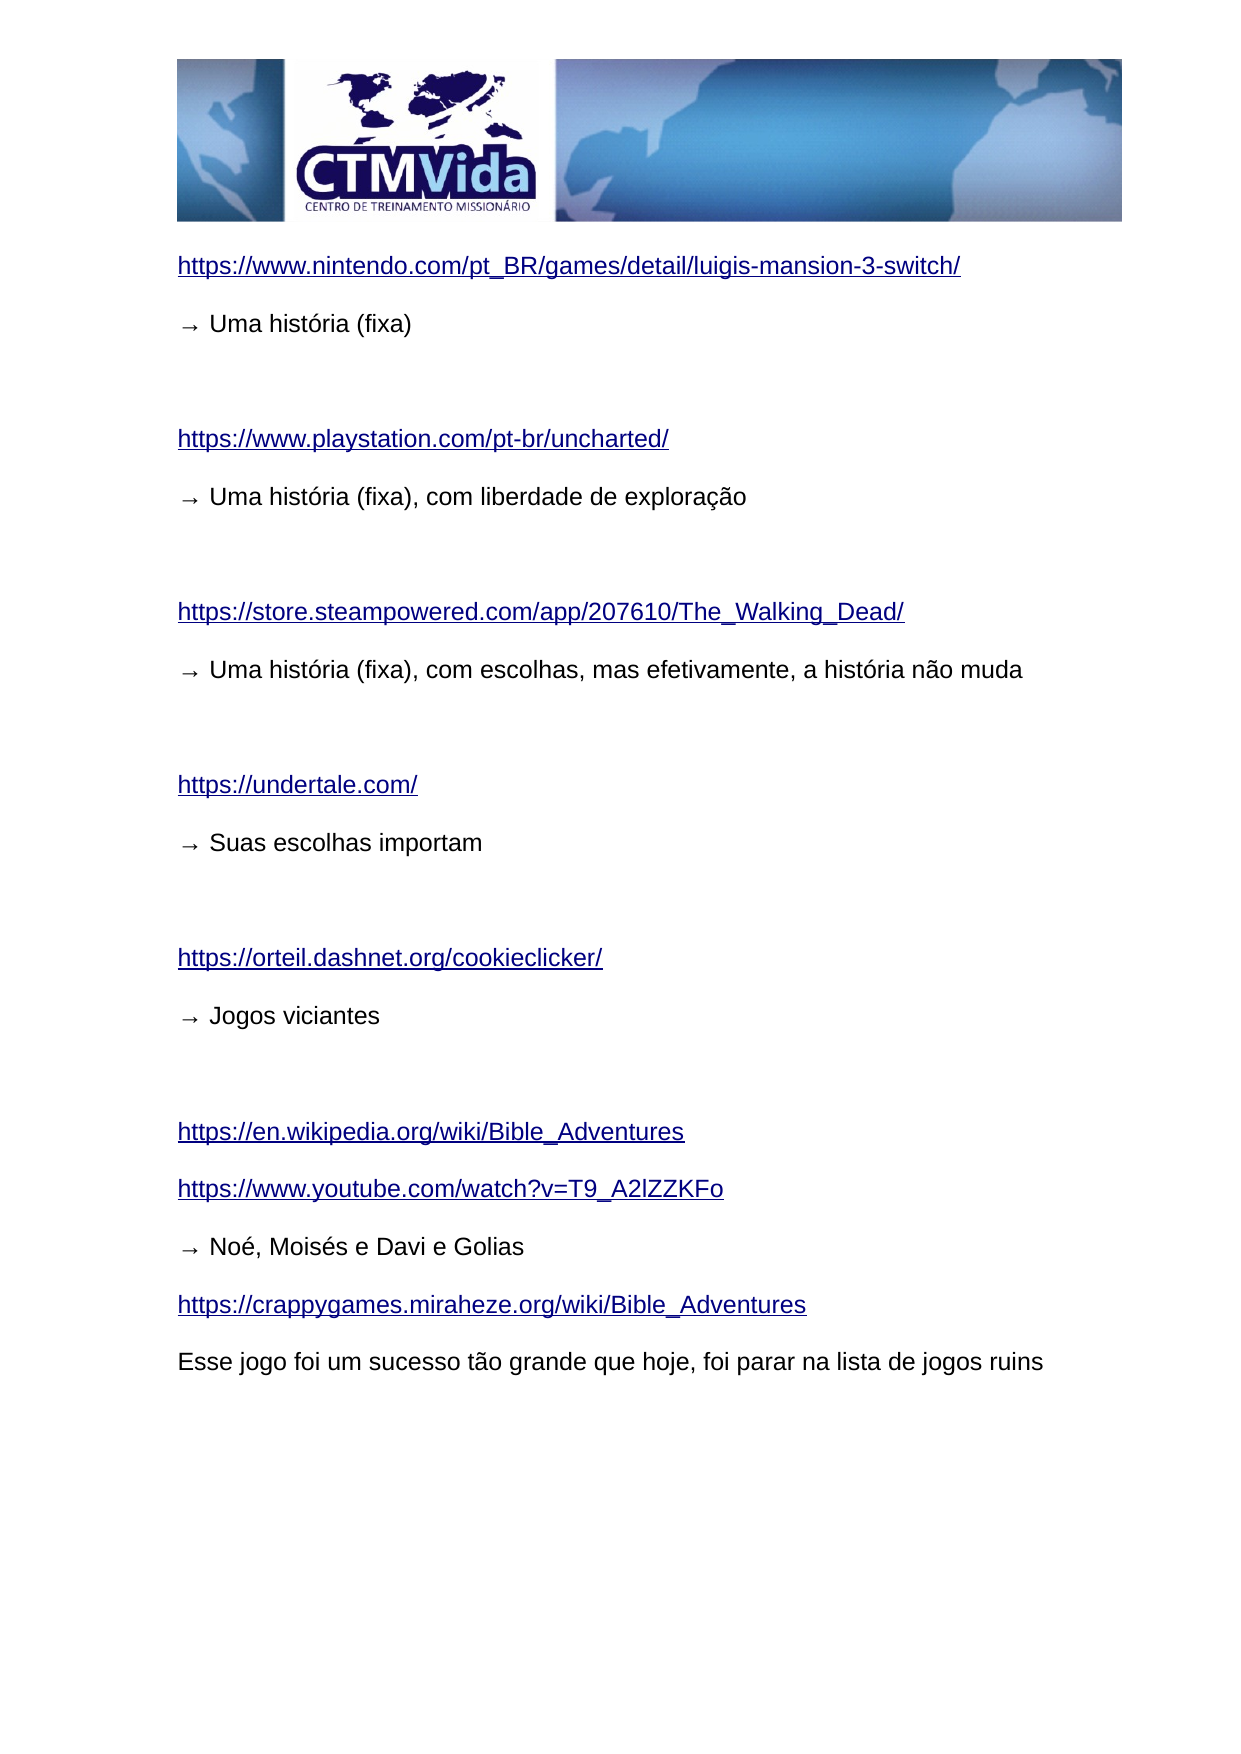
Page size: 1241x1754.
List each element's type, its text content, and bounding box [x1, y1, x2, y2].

text https://store.steampowered.com/app/207610/The_Walking_Dead/ [177, 597, 1122, 626]
text Esse jogo foi um sucesso tão grande que hoje, foi parar na lista de jogos ruins [177, 1347, 1122, 1376]
text → Jogos viciantes [177, 1001, 1122, 1030]
text → Suas escolhas importam [177, 828, 1122, 857]
text → Uma história (fixa) [177, 309, 1122, 337]
text → Uma história (fixa), com escolhas, mas efetivamente, a história não muda [177, 655, 1122, 684]
text https://www.playstation.com/pt-br/uncharted/ [177, 424, 1122, 453]
text https://en.wikipedia.org/wiki/Bible_Adventures [177, 1117, 1122, 1145]
text → Uma história (fixa), com liberdade de exploração [177, 482, 1122, 511]
text https://www.nintendo.com/pt_BR/games/detail/luigis-mansion-3-switch/ [177, 251, 1122, 280]
text https://www.youtube.com/watch?v=T9_A2lZZKFo [177, 1174, 1122, 1203]
picture [177, 59, 1122, 222]
text https://crappygames.miraheze.org/wiki/Bible_Adventures [177, 1290, 1122, 1318]
text → Noé, Moisés e Davi e Golias [177, 1232, 1122, 1261]
text https://undertale.com/ [177, 770, 1122, 799]
text https://orteil.dashnet.org/cookieclicker/ [177, 943, 1122, 972]
